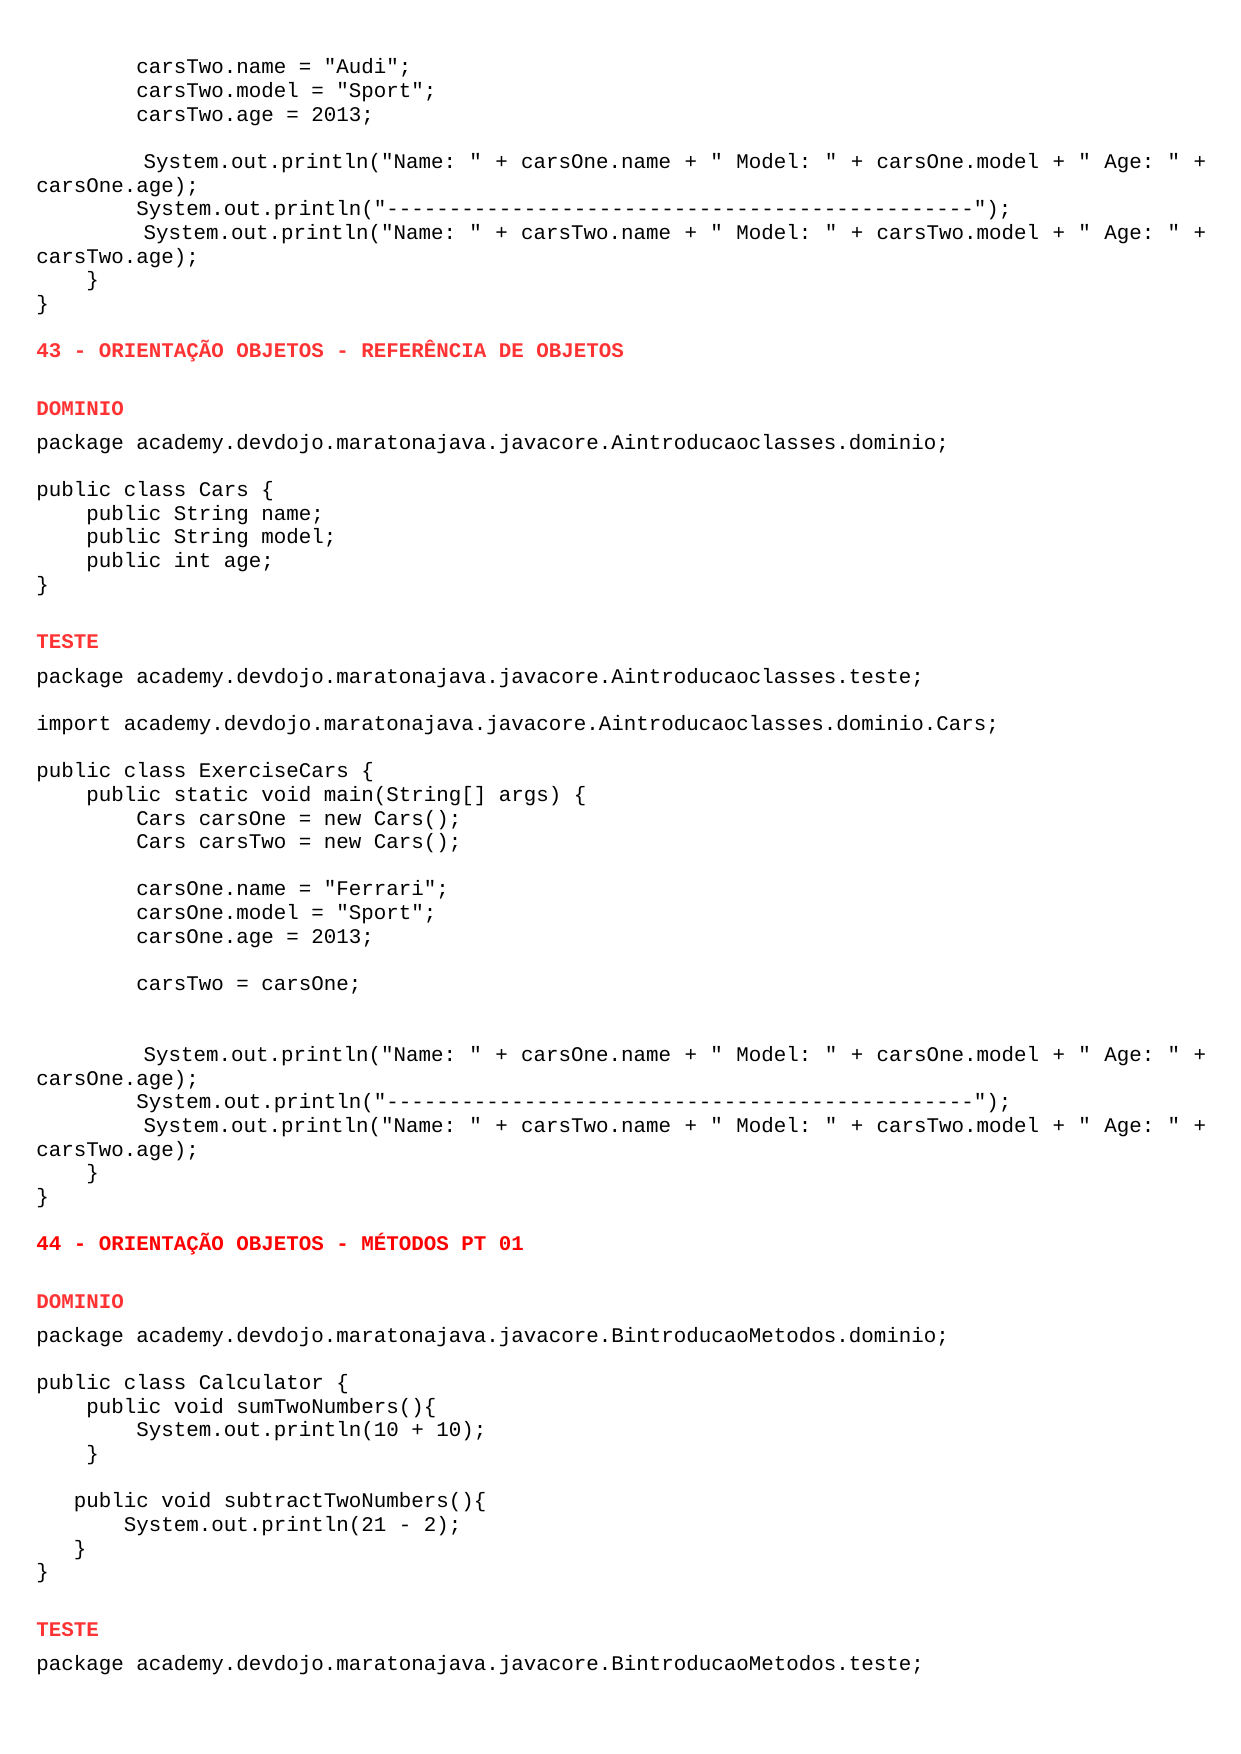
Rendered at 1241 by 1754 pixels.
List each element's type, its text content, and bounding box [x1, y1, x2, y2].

text } [36, 1538, 1208, 1561]
text public void sumTwoNumbers(){ [36, 1396, 1208, 1419]
text carsTwo.model = "Sport"; [36, 80, 1208, 104]
text } [36, 1443, 1208, 1467]
text carsTwo.name = "Audi"; [36, 56, 1208, 80]
text package academy.devdojo.maratonajava.javacore.Aintroducaoclasses.dominio; [36, 432, 1208, 456]
text carsOne.name = "Ferrari"; [36, 878, 1208, 902]
text Cars carsTwo = new Cars(); [36, 831, 1208, 855]
text public String name; [36, 503, 1208, 527]
text public class Cars { [36, 479, 1208, 503]
text public void subtractTwoNumbers(){ [36, 1490, 1208, 1514]
text package academy.devdojo.maratonajava.javacore.BintroducaoMetodos.dominio; [36, 1325, 1208, 1348]
text Cars carsOne = new Cars(); [36, 807, 1208, 831]
text carsTwo = carsOne; [36, 973, 1208, 997]
text TESTE [36, 632, 1208, 655]
text } [36, 1561, 1208, 1585]
text } [36, 293, 1208, 317]
text System.out.println(10 + 10); [36, 1419, 1208, 1443]
text } [36, 269, 1208, 293]
text DOMINIO [36, 398, 1208, 422]
text carsOne.model = "Sport"; [36, 902, 1208, 926]
text System.out.println("Name: " + carsOne.name + " Model: " + carsOne.model + " Age: " + carsOne.age); [36, 151, 1208, 198]
text System.out.println("-----------------------------------------------"); [36, 198, 1208, 222]
text public int age; [36, 550, 1208, 574]
text System.out.println("Name: " + carsTwo.name + " Model: " + carsTwo.model + " Age: " + carsTwo.age); [36, 222, 1208, 269]
text } [36, 1186, 1208, 1209]
text 43 - ORIENTAÇÃO OBJETOS - REFERÊNCIA DE OBJETOS [36, 340, 1208, 364]
text System.out.println(21 - 2); [36, 1514, 1208, 1538]
text public String model; [36, 527, 1208, 550]
text } [36, 574, 1208, 597]
text System.out.println("-----------------------------------------------"); [36, 1091, 1208, 1115]
text public static void main(String[] args) { [36, 784, 1208, 807]
text public class ExerciseCars { [36, 760, 1208, 784]
text carsTwo.age = 2013; [36, 104, 1208, 127]
text public class Calculator { [36, 1372, 1208, 1396]
text System.out.println("Name: " + carsOne.name + " Model: " + carsOne.model + " Age: " + carsOne.age); [36, 1044, 1208, 1091]
text TESTE [36, 1619, 1208, 1643]
text package academy.devdojo.maratonajava.javacore.Aintroducaoclasses.teste; [36, 666, 1208, 689]
text DOMINIO [36, 1291, 1208, 1314]
text } [36, 1162, 1208, 1186]
text import academy.devdojo.maratonajava.javacore.Aintroducaoclasses.dominio.Cars; [36, 713, 1208, 737]
text System.out.println("Name: " + carsTwo.name + " Model: " + carsTwo.model + " Age: " + carsTwo.age); [36, 1115, 1208, 1162]
text package academy.devdojo.maratonajava.javacore.BintroducaoMetodos.teste; [36, 1653, 1208, 1677]
text carsOne.age = 2013; [36, 926, 1208, 949]
text 44 - ORIENTAÇÃO OBJETOS - MÉTODOS PT 01 [36, 1233, 1208, 1257]
